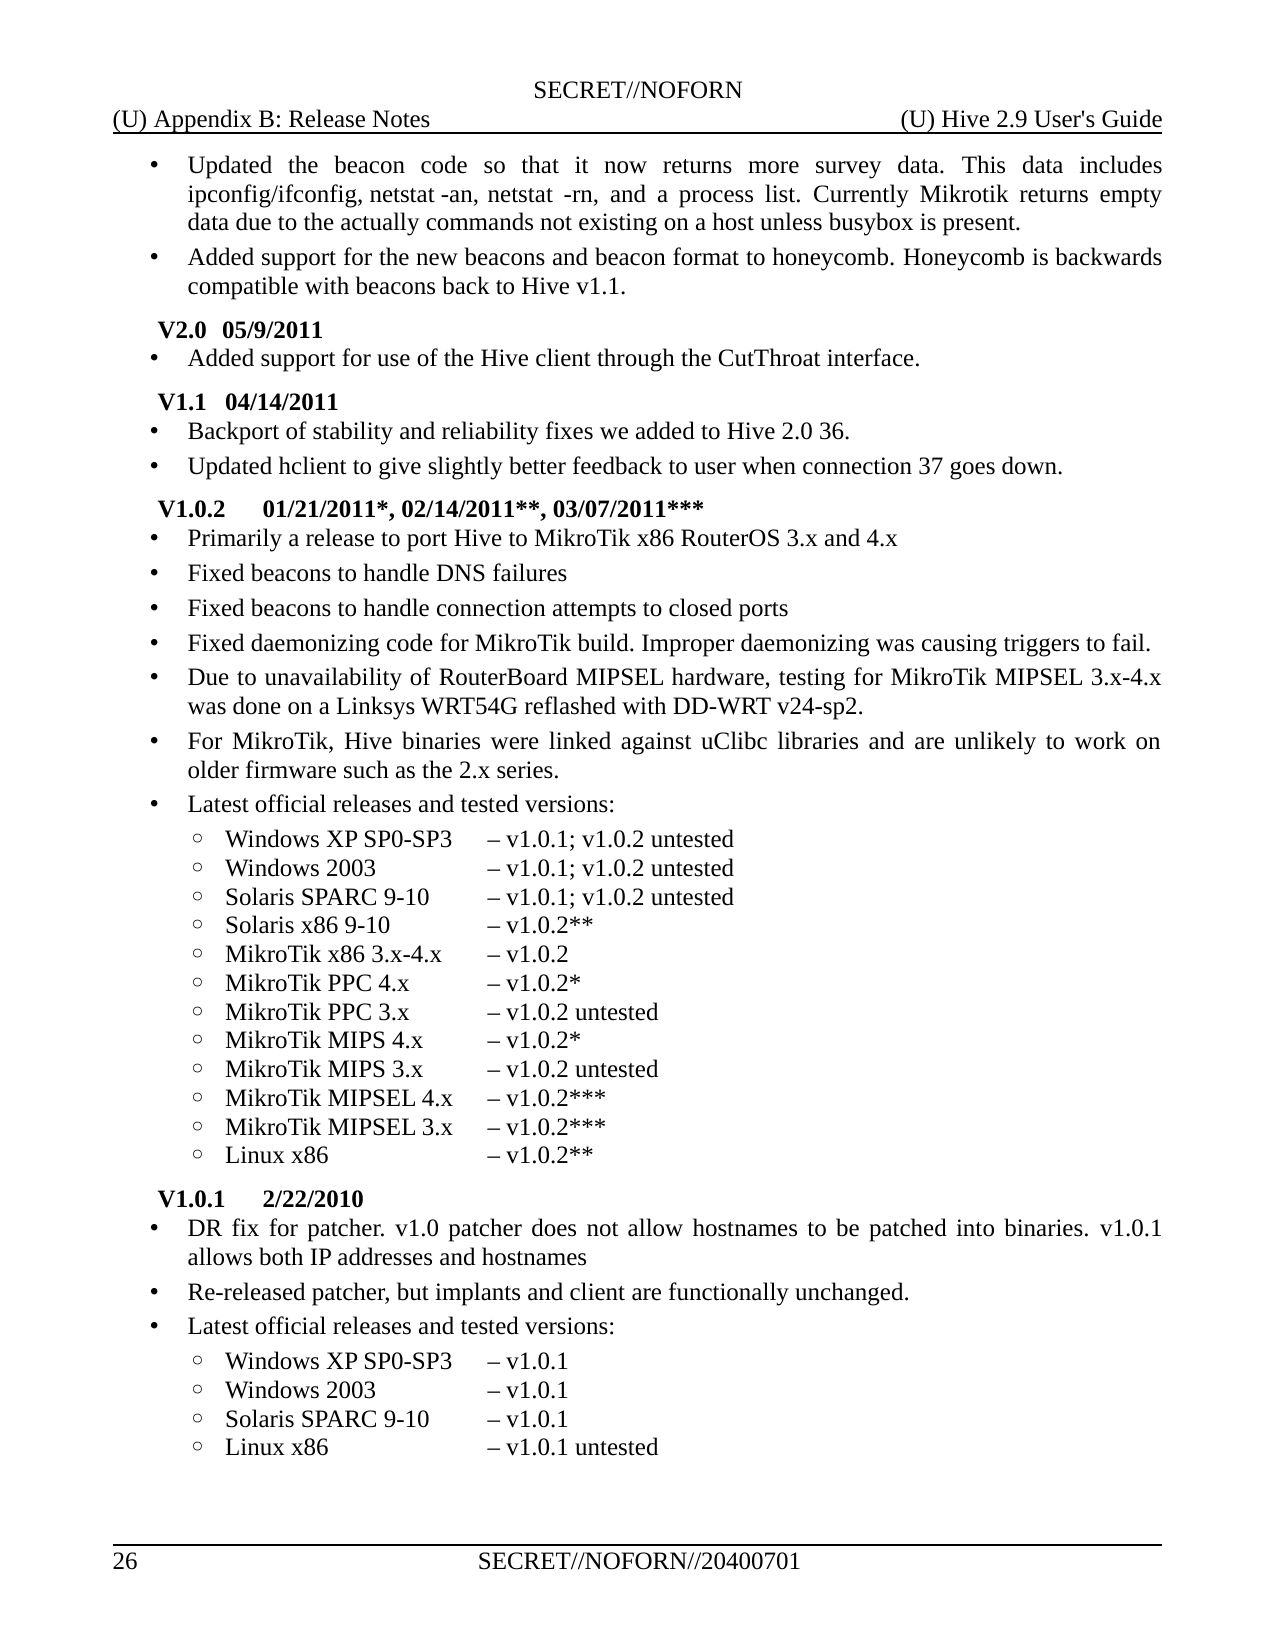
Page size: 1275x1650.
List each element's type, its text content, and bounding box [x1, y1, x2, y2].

list Windows XP SP0-SP3 – v1.0.1 [187, 1346, 1162, 1375]
list Solaris SPARC 9-10 – v1.0.1 [187, 1404, 1162, 1432]
list Solaris x86 9-10 – v1.0.2** [187, 911, 1162, 939]
list Due to unavailability of RouterBoard MIPSEL hardware, testing for MikroTik MIPSEL 3.x-4.x was done on a Linksys WRT54G reflashed with DD-WRT v24-sp2. [150, 662, 1162, 720]
list Backport of stability and reliability fixes we added to Hive 2.0 36. [150, 416, 1162, 445]
subtitle V1.0.2 01/21/2011*, 02/14/2011**, 03/07/2011*** [157, 494, 1162, 523]
list Windows XP SP0-SP3 – v1.0.1; v1.0.2 untested [187, 824, 1162, 853]
list Added support for the new beacons and beacon format to honeycomb. Honeycomb is backwards compatible with beacons back to Hive v1.1. [150, 242, 1162, 300]
list Windows 2003 – v1.0.1 [187, 1375, 1162, 1404]
list For MikroTik, Hive binaries were linked against uClibc libraries and are unlikely to work on older firmware such as the 2.x series. [150, 726, 1162, 783]
list MikroTik PPC 4.x – v1.0.2* [187, 968, 1162, 997]
list Updated the beacon code so that it now returns more survey data. This data includes ipconfig/ifconfig, netstat -an, netstat -rn, and a process list. Currently Mikrotik returns empty data due to the actually commands not existing on a host unless busybox is present. [150, 150, 1162, 236]
list Fixed beacons to handle connection attempts to closed ports [150, 593, 1162, 622]
list MikroTik MIPS 4.x – v1.0.2* [187, 1026, 1162, 1054]
list Updated hclient to give slightly better feedback to user when connection 37 goes down. [150, 451, 1162, 479]
list Latest official releases and tested versions: [150, 1311, 1162, 1340]
list Windows 2003 – v1.0.1; v1.0.2 untested [187, 853, 1162, 882]
list Solaris SPARC 9-10 – v1.0.1; v1.0.2 untested [187, 882, 1162, 911]
list Primarily a release to port Hive to MikroTik x86 RouterOS 3.x and 4.x [150, 523, 1162, 552]
list Fixed beacons to handle DNS failures [150, 558, 1162, 587]
list Linux x86 – v1.0.1 untested [187, 1432, 1162, 1461]
list Added support for use of the Hive client through the CutThroat interface. [150, 343, 1162, 372]
list Re-released patcher, but implants and client are functionally unchanged. [150, 1277, 1162, 1305]
list Latest official releases and tested versions: [150, 789, 1162, 818]
list MikroTik MIPSEL 4.x – v1.0.2*** [187, 1083, 1162, 1112]
list MikroTik PPC 3.x – v1.0.2 untested [187, 997, 1162, 1026]
list MikroTik x86 3.x-4.x – v1.0.2 [187, 939, 1162, 968]
list MikroTik MIPSEL 3.x – v1.0.2*** [187, 1112, 1162, 1141]
subtitle V2.0 05/9/2011 [157, 315, 1162, 343]
list Linux x86 – v1.0.2** [187, 1141, 1162, 1169]
subtitle V1.0.1 2/22/2010 [157, 1184, 1162, 1213]
list Fixed daemonizing code for MikroTik build. Improper daemonizing was causing triggers to fail. [150, 628, 1162, 656]
list DR fix for patcher. v1.0 patcher does not allow hostnames to be patched into binaries. v1.0.1 allows both IP addresses and hostnames [150, 1213, 1162, 1271]
list MikroTik MIPS 3.x – v1.0.2 untested [187, 1054, 1162, 1083]
subtitle V1.1 04/14/2011 [157, 387, 1162, 416]
